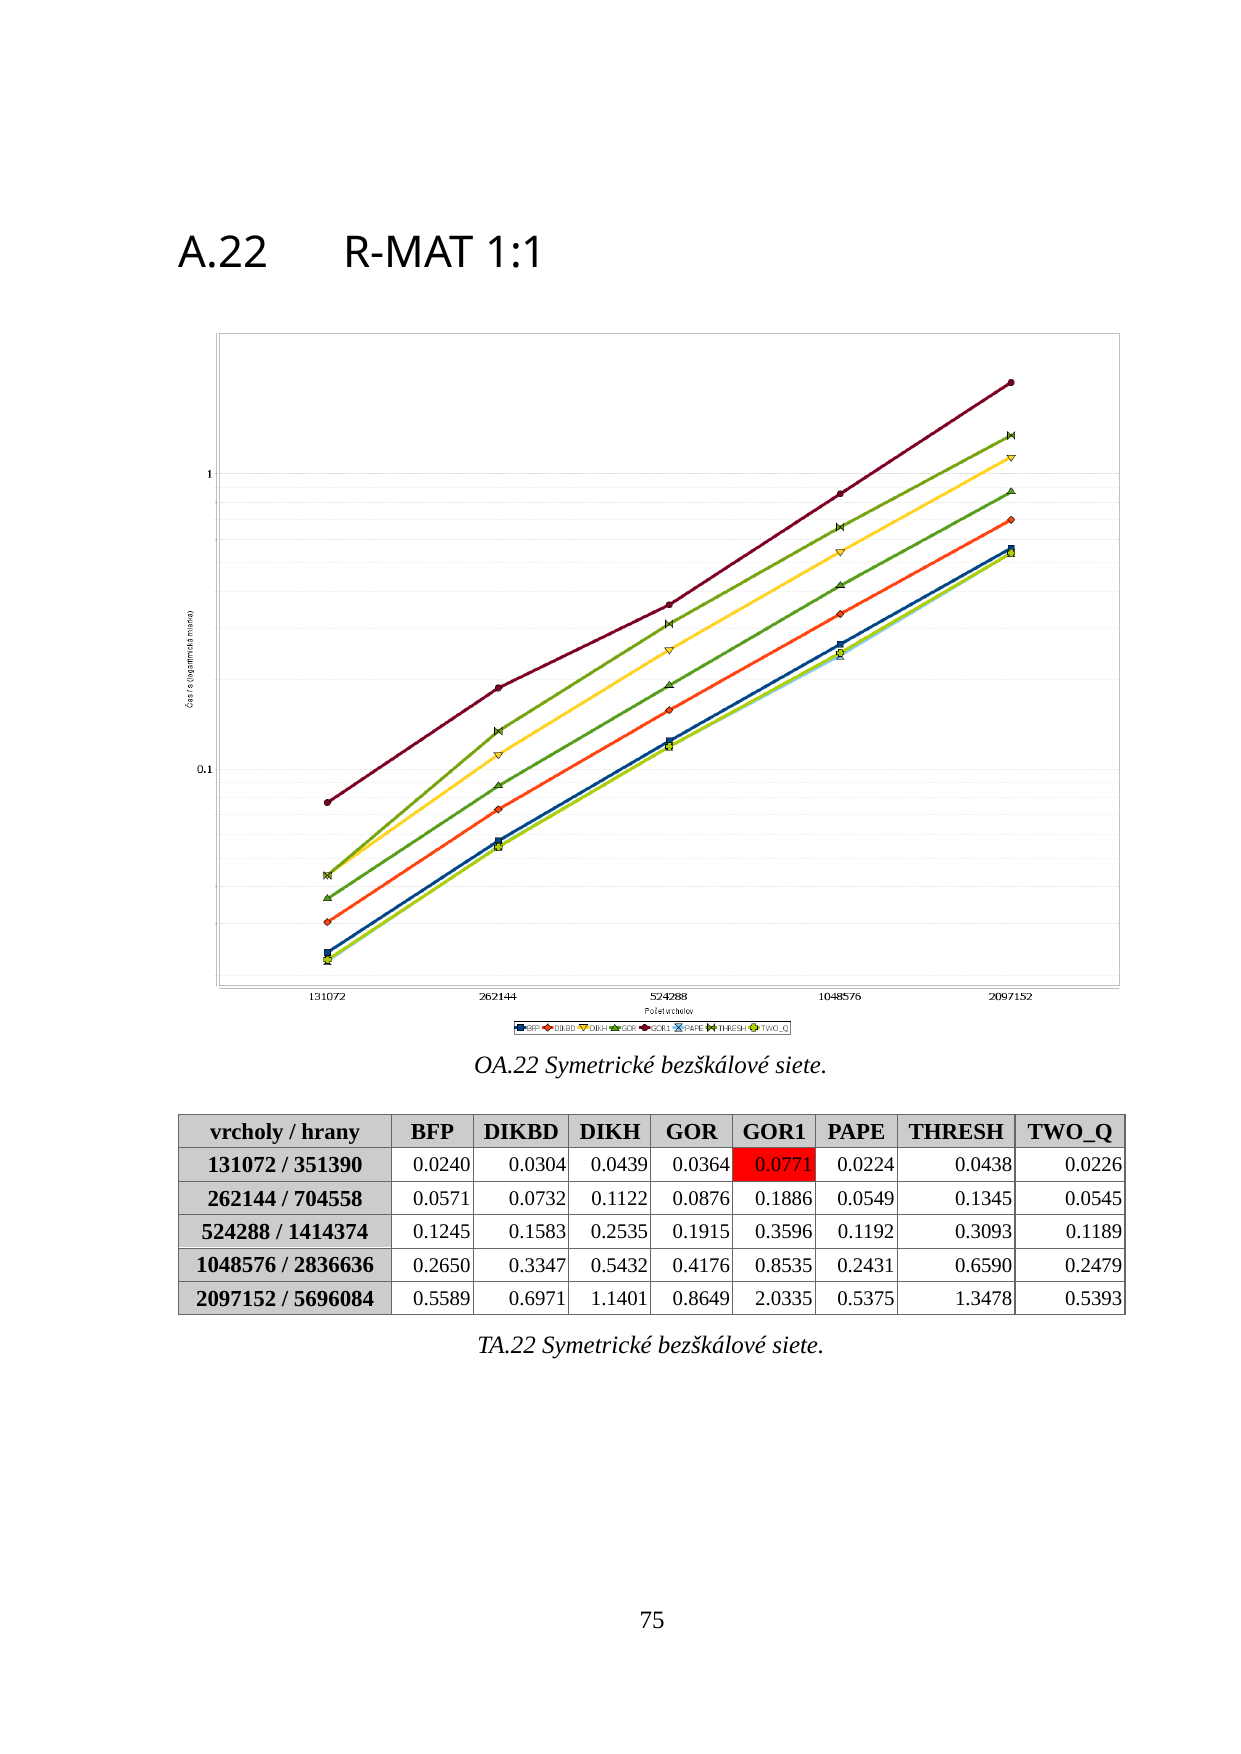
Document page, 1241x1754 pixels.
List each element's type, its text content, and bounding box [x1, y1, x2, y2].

table_cell 0.1122 [569, 1182, 650, 1214]
table_cell 0.2535 [569, 1215, 650, 1247]
table_cell 0.0771 [733, 1148, 815, 1181]
table_cell 0.1583 [474, 1215, 568, 1247]
table_cell 0.5589 [392, 1282, 473, 1314]
table_cell 0.0226 [1016, 1148, 1124, 1181]
table_cell 0.0304 [474, 1148, 568, 1181]
table_header GOR [651, 1115, 732, 1147]
table_cell 0.0549 [816, 1182, 897, 1214]
table_cell 0.5432 [569, 1249, 650, 1281]
text [178, 295, 1125, 325]
table_cell 0.0545 [1016, 1182, 1124, 1214]
table_cell 0.3093 [898, 1215, 1014, 1247]
table_cell 0.0240 [392, 1148, 473, 1181]
table_cell 131072 / 351390 [179, 1148, 391, 1181]
table_header PAPE [816, 1115, 897, 1147]
table_header TWO_Q [1016, 1115, 1124, 1147]
table_cell 0.1189 [1016, 1215, 1124, 1247]
table_header vrcholy / hrany [179, 1115, 391, 1147]
table_cell 0.1192 [816, 1215, 897, 1247]
table_header DIKH [569, 1115, 650, 1147]
table_cell 0.3596 [733, 1215, 815, 1247]
table_cell 0.0438 [898, 1148, 1014, 1181]
table_cell 0.1345 [898, 1182, 1014, 1214]
table_cell 2.0335 [733, 1282, 815, 1314]
table_cell 0.2650 [392, 1249, 473, 1281]
table_cell 0.5393 [1016, 1282, 1124, 1314]
table_header GOR1 [733, 1115, 815, 1147]
table_cell 0.3347 [474, 1249, 568, 1281]
table_cell 0.1886 [733, 1182, 815, 1214]
table_cell 0.6971 [474, 1282, 568, 1314]
table_cell 0.8649 [651, 1282, 732, 1314]
text OA.22 Symetrické bezškálové siete. [178, 1035, 1125, 1079]
table_cell 0.8535 [733, 1249, 815, 1281]
table_cell 0.1915 [651, 1215, 732, 1247]
table_cell 0.1245 [392, 1215, 473, 1247]
table_cell 0.4176 [651, 1249, 732, 1281]
table_header BFP [392, 1115, 473, 1147]
table_cell 0.0876 [651, 1182, 732, 1214]
table_cell 0.6590 [898, 1249, 1014, 1281]
subtitle R-MAT 1:1 [178, 221, 1125, 280]
table_cell 524288 / 1414374 [179, 1215, 391, 1247]
table_header DIKBD [474, 1115, 568, 1147]
table_cell 2097152 / 5696084 [179, 1282, 391, 1314]
picture [178, 325, 1125, 1035]
table_cell 1.3478 [898, 1282, 1014, 1314]
table_cell 1048576 / 2836636 [179, 1249, 391, 1281]
table_cell 0.0224 [816, 1148, 897, 1181]
table_cell 0.2431 [816, 1249, 897, 1281]
table_cell 0.5375 [816, 1282, 897, 1314]
table_cell 262144 / 704558 [179, 1182, 391, 1214]
table_cell 0.2479 [1016, 1249, 1124, 1281]
table_header THRESH [898, 1115, 1014, 1147]
table_cell 0.0364 [651, 1148, 732, 1181]
table_cell 0.0571 [392, 1182, 473, 1214]
text TA.22 Symetrické bezškálové siete. [178, 1330, 1125, 1359]
table_cell 1.1401 [569, 1282, 650, 1314]
table_cell 0.0439 [569, 1148, 650, 1181]
table_cell 0.0732 [474, 1182, 568, 1214]
